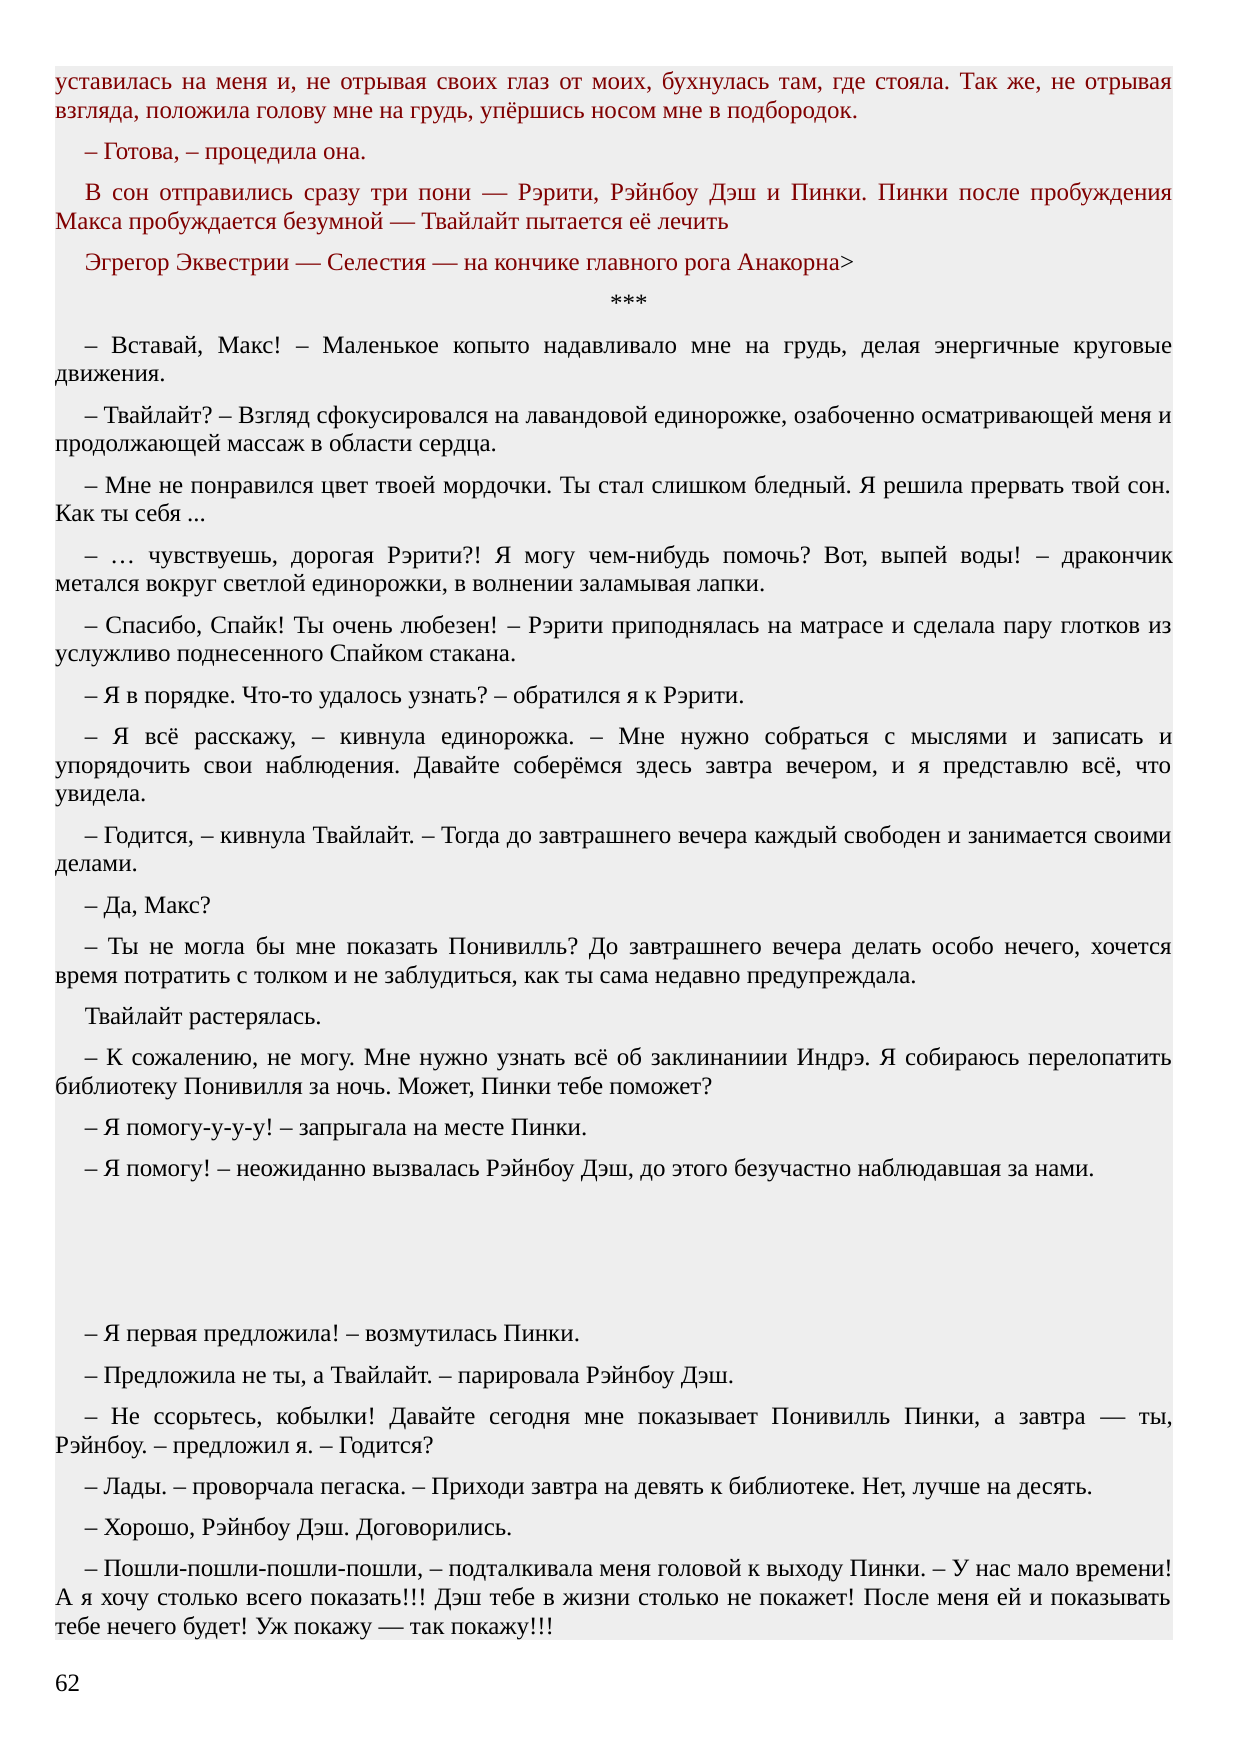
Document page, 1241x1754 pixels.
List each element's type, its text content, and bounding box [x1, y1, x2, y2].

text – Я помогу! – неожиданно вызвалась Рэйнбоу Дэш, до этого безучастно наблюдавшая за нами. [55, 1153, 1173, 1182]
text уставилась на меня и, не отрывая своих глаз от моих, бухнулась там, где стояла. Так же, не отрывая взгляда, положила голову мне на грудь, упёршись носом мне в подбородок. [55, 66, 1173, 123]
text – Мне не понравился цвет твоей мордочки. Ты стал слишком бледный. Я решила прервать твой сон. Как ты себя ... [55, 470, 1173, 527]
text – Спасибо, Спайк! Ты очень любезен! – Рэрити приподнялась на матрасе и сделала пару глотков из услужливо поднесенного Спайком стакана. [55, 610, 1173, 667]
text – К сожалению, не могу. Мне нужно узнать всё об заклинаниии Индрэ. Я собираюсь перелопатить библиотеку Понивилля за ночь. Может, Пинки тебе поможет? [55, 1042, 1173, 1100]
text *** [55, 288, 1173, 317]
text – Твайлайт? – Взгляд сфокусировался на лавандовой единорожке, озабоченно осматривающей меня и продолжающей массаж в области сердца. [55, 400, 1173, 457]
text – Готова, – процедила она. [55, 136, 1173, 165]
text В сон отправились сразу три пони — Рэрити, Рэйнбоу Дэш и Пинки. Пинки после пробуждения Макса пробуждается безумной — Твайлайт пытается её лечить [55, 177, 1173, 235]
text – Я в порядке. Что-то удалось узнать? – обратился я к Рэрити. [55, 680, 1173, 708]
text – … чувствуешь, дорогая Рэрити?! Я могу чем-нибудь помочь? Вот, выпей воды! – дракончик метался вокруг светлой единорожки, в волнении заламывая лапки. [55, 540, 1173, 597]
text – Лады. – проворчала пегаска. – Приходи завтра на девять к библиотеке. Нет, лучше на десять. [55, 1471, 1173, 1500]
text – Ты не могла бы мне показать Понивилль? До завтрашнего вечера делать особо нечего, хочется время потратить с толком и не заблудиться, как ты сама недавно предупреждала. [55, 931, 1173, 988]
text – Предложила не ты, а Твайлайт. – парировала Рэйнбоу Дэш. [55, 1360, 1173, 1388]
text – Годится, – кивнула Твайлайт. – Тогда до завтрашнего вечера каждый свободен и занимается своими делами. [55, 820, 1173, 877]
text – Я первая предложила! – возмутилась Пинки. [55, 1318, 1173, 1347]
text – Да, Макс? [55, 890, 1173, 918]
text – Хорошо, Рэйнбоу Дэш. Договорились. [55, 1512, 1173, 1541]
text – Пошли-пошли-пошли-пошли, – подталкивала меня головой к выходу Пинки. – У нас мало времени! А я хочу столько всего показать!!! Дэш тебе в жизни столько не покажет! После меня ей и показывать тебе нечего будет! Уж покажу — так покажу!!! [55, 1553, 1173, 1640]
text – Вставай, Макс! – Маленькое копыто надавливало мне на грудь, делая энергичные круговые движения. [55, 330, 1173, 387]
text – Я помогу-у-у-у! – запрыгала на месте Пинки. [55, 1112, 1173, 1141]
text – Я всё расскажу, – кивнула единорожка. – Мне нужно собраться с мыслями и записать и упорядочить свои наблюдения. Давайте соберёмся здесь завтра вечером, и я представлю всё, что увидела. [55, 721, 1173, 807]
text Твайлайт растерялась. [55, 1001, 1173, 1030]
text – Не ссорьтесь, кобылки! Давайте сегодня мне показывает Понивилль Пинки, а завтра — ты, Рэйнбоу. – предложил я. – Годится? [55, 1401, 1173, 1458]
text Эгрегор Эквестрии — Селестия — на кончике главного рога Анакорна> [55, 247, 1173, 276]
